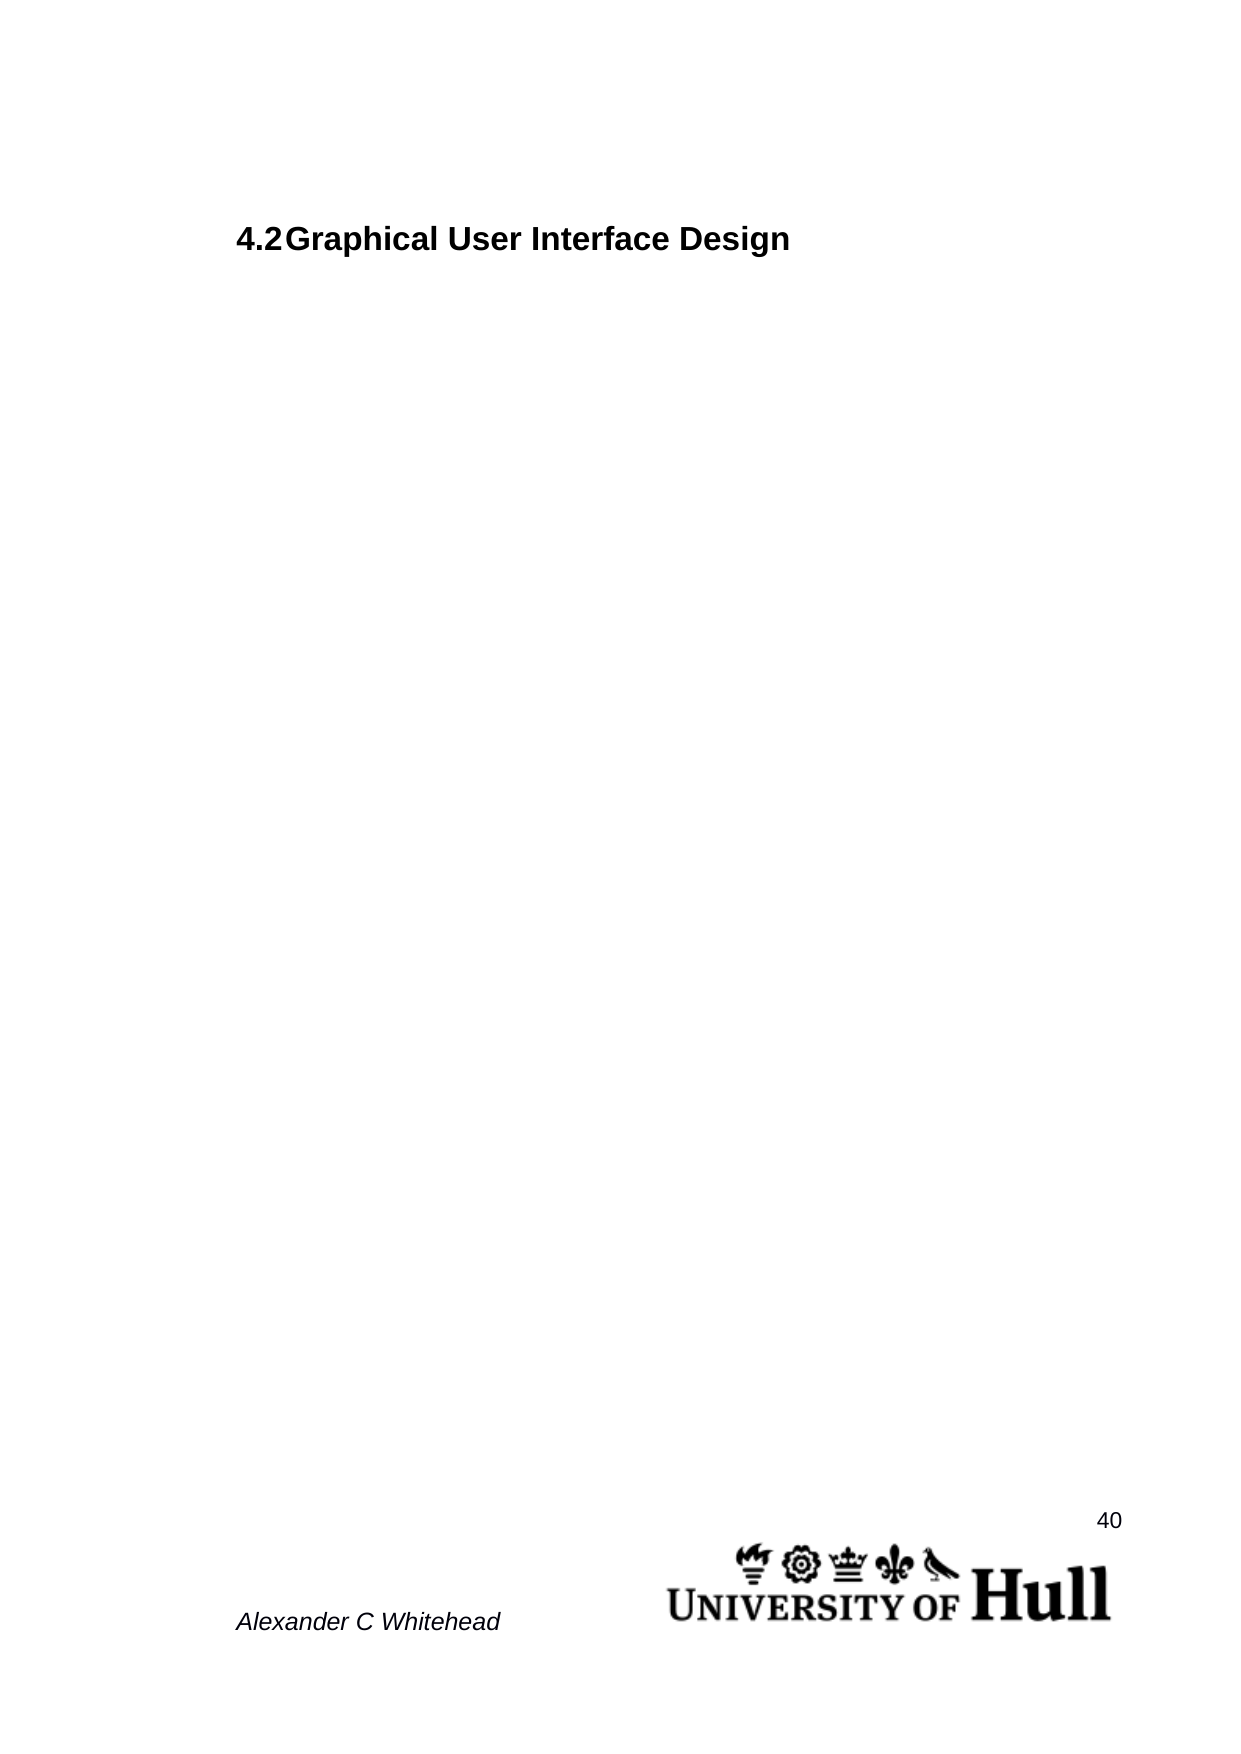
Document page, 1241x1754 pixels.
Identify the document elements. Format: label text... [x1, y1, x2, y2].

picture [660, 1533, 1120, 1631]
subtitle Graphical User Interface Design [236, 219, 1122, 258]
